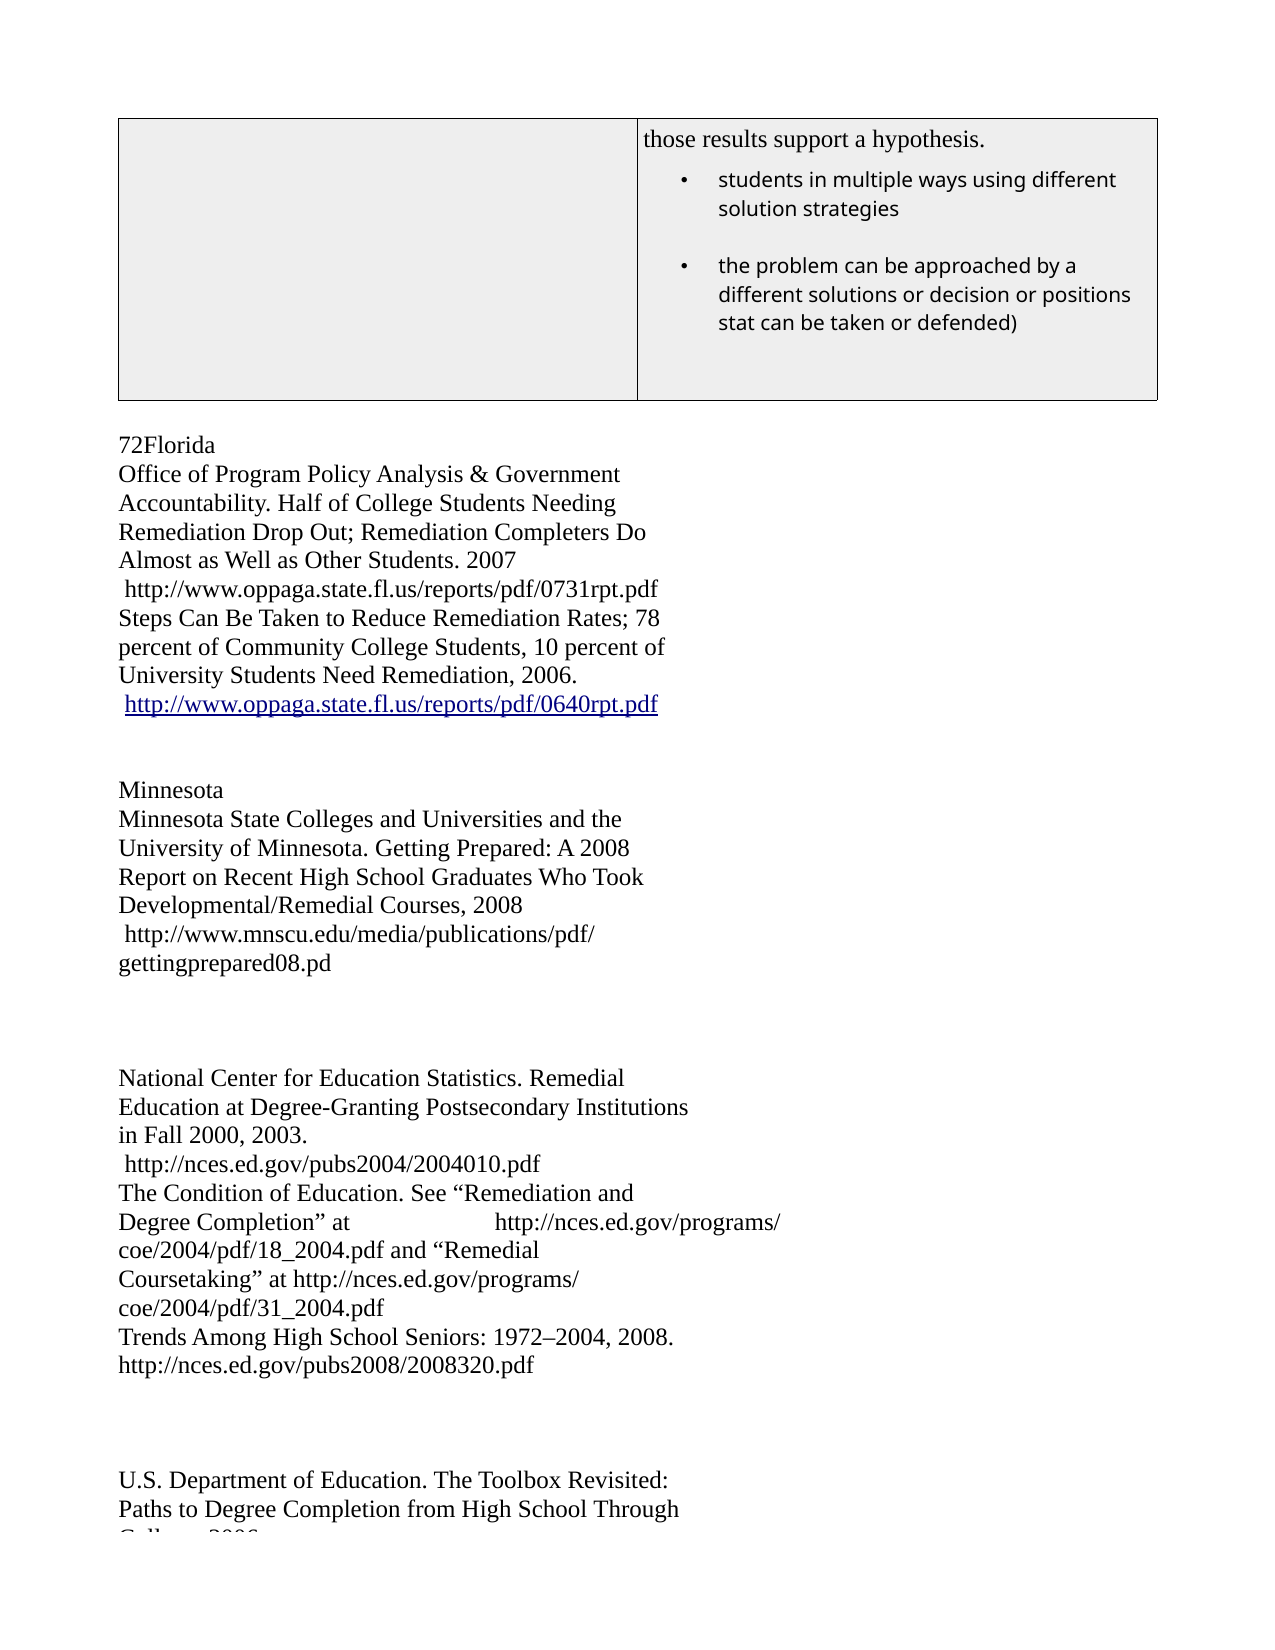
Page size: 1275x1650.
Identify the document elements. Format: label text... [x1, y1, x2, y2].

table_cell those results support a hypothesis. students in multiple ways using different solution strategies the problem can be approached by a different solutions or decision or positions stat can be taken or defended) [638, 119, 1157, 400]
table_cell [119, 119, 637, 400]
